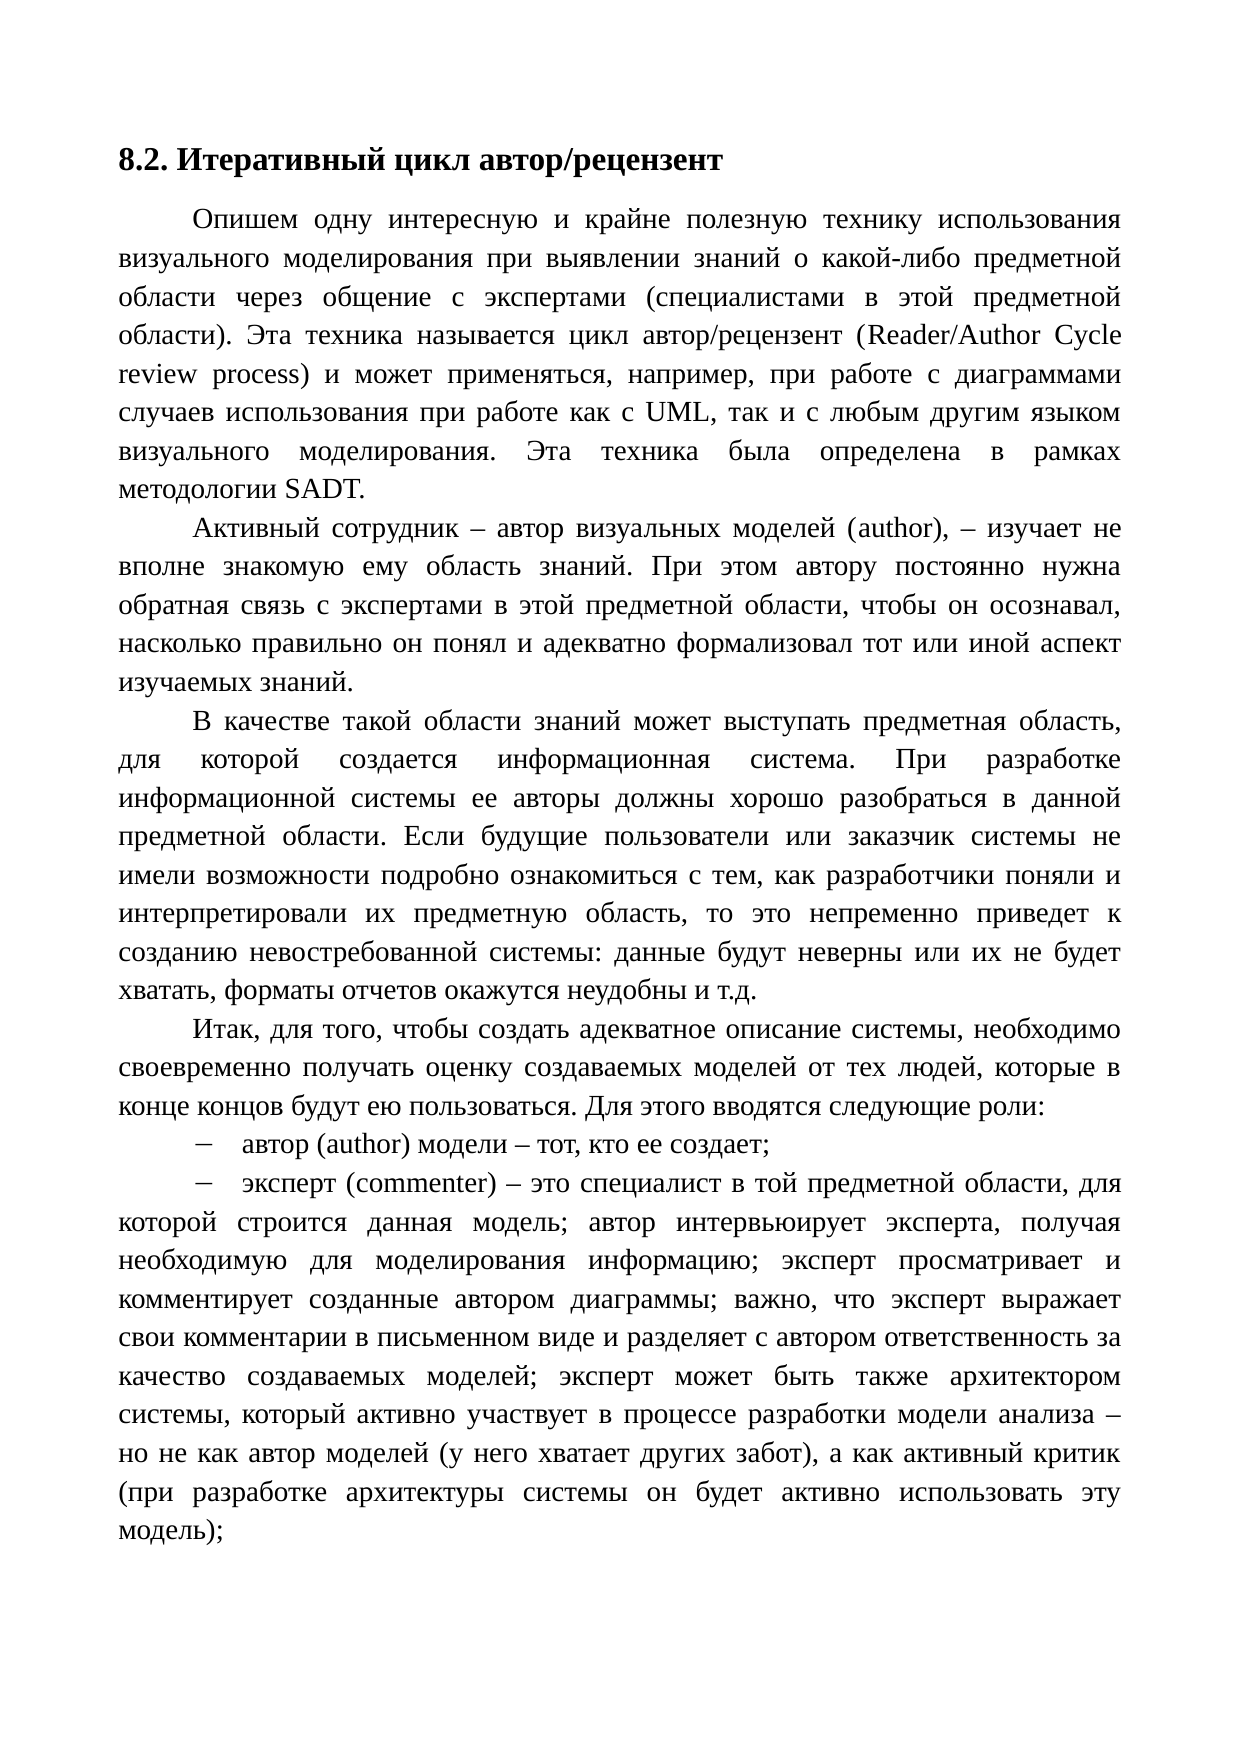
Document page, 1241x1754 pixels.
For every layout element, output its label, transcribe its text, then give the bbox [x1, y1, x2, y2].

text Итак, для того, чтобы создать адекватное описание системы, необходимо своевременно получать оценку создаваемых моделей от тех людей, которые в конце концов будут ею пользоваться. Для этого вводятся следующие роли: [118, 1011, 1122, 1122]
subtitle 8.2. Итеративный цикл автор/рецензент [118, 139, 1122, 177]
list автор (author) модели – тот, кто ее создает; [118, 1127, 1122, 1160]
text Опишем одну интересную и крайне полезную технику использования визуального моделирования при выявлении знаний о какой-либо предметной области через общение с экспертами (специалистами в этой предметной области). Эта техника называется цикл автор/рецензент (Reader/Author Cycle review process) и может применяться, например, при работе с диаграммами случаев использования при работе как с UML, так и с любым другим языком визуального моделирования. Эта техника была определена в рамках методологии SADT. [118, 202, 1122, 505]
text В качестве такой области знаний может выступать предметная область, для которой создается информационная система. При разработке информационной системы ее авторы должны хорошо разобраться в данной предметной области. Если будущие пользователи или заказчик системы не имели возможности подробно ознакомиться с тем, как разработчики поняли и интерпретировали их предметную область, то это непременно приведет к созданию невостребованной системы: данные будут неверны или их не будет хватать, форматы отчетов окажутся неудобны и т.д. [118, 703, 1122, 1006]
text Активный сотрудник – автор визуальных моделей (author), – изучает не вполне знакомую ему область знаний. При этом автору постоянно нужна обратная связь с экспертами в этой предметной области, чтобы он осознавал, насколько правильно он понял и адекватно формализовал тот или иной аспект изучаемых знаний. [118, 510, 1122, 698]
list эксперт (commenter) – это специалист в той предметной области, для которой строится данная модель; автор интервьюирует эксперта, получая необходимую для моделирования информацию; эксперт просматривает и комментирует созданные автором диаграммы; важно, что эксперт выражает свои комментарии в письменном виде и разделяет с автором ответственность за качество создаваемых моделей; эксперт может быть также архитектором системы, который активно участвует в процессе разработки модели анализа – но не как автор моделей (у него хватает других забот), а как активный критик (при разработке архитектуры системы он будет активно использовать эту модель); [118, 1165, 1122, 1546]
